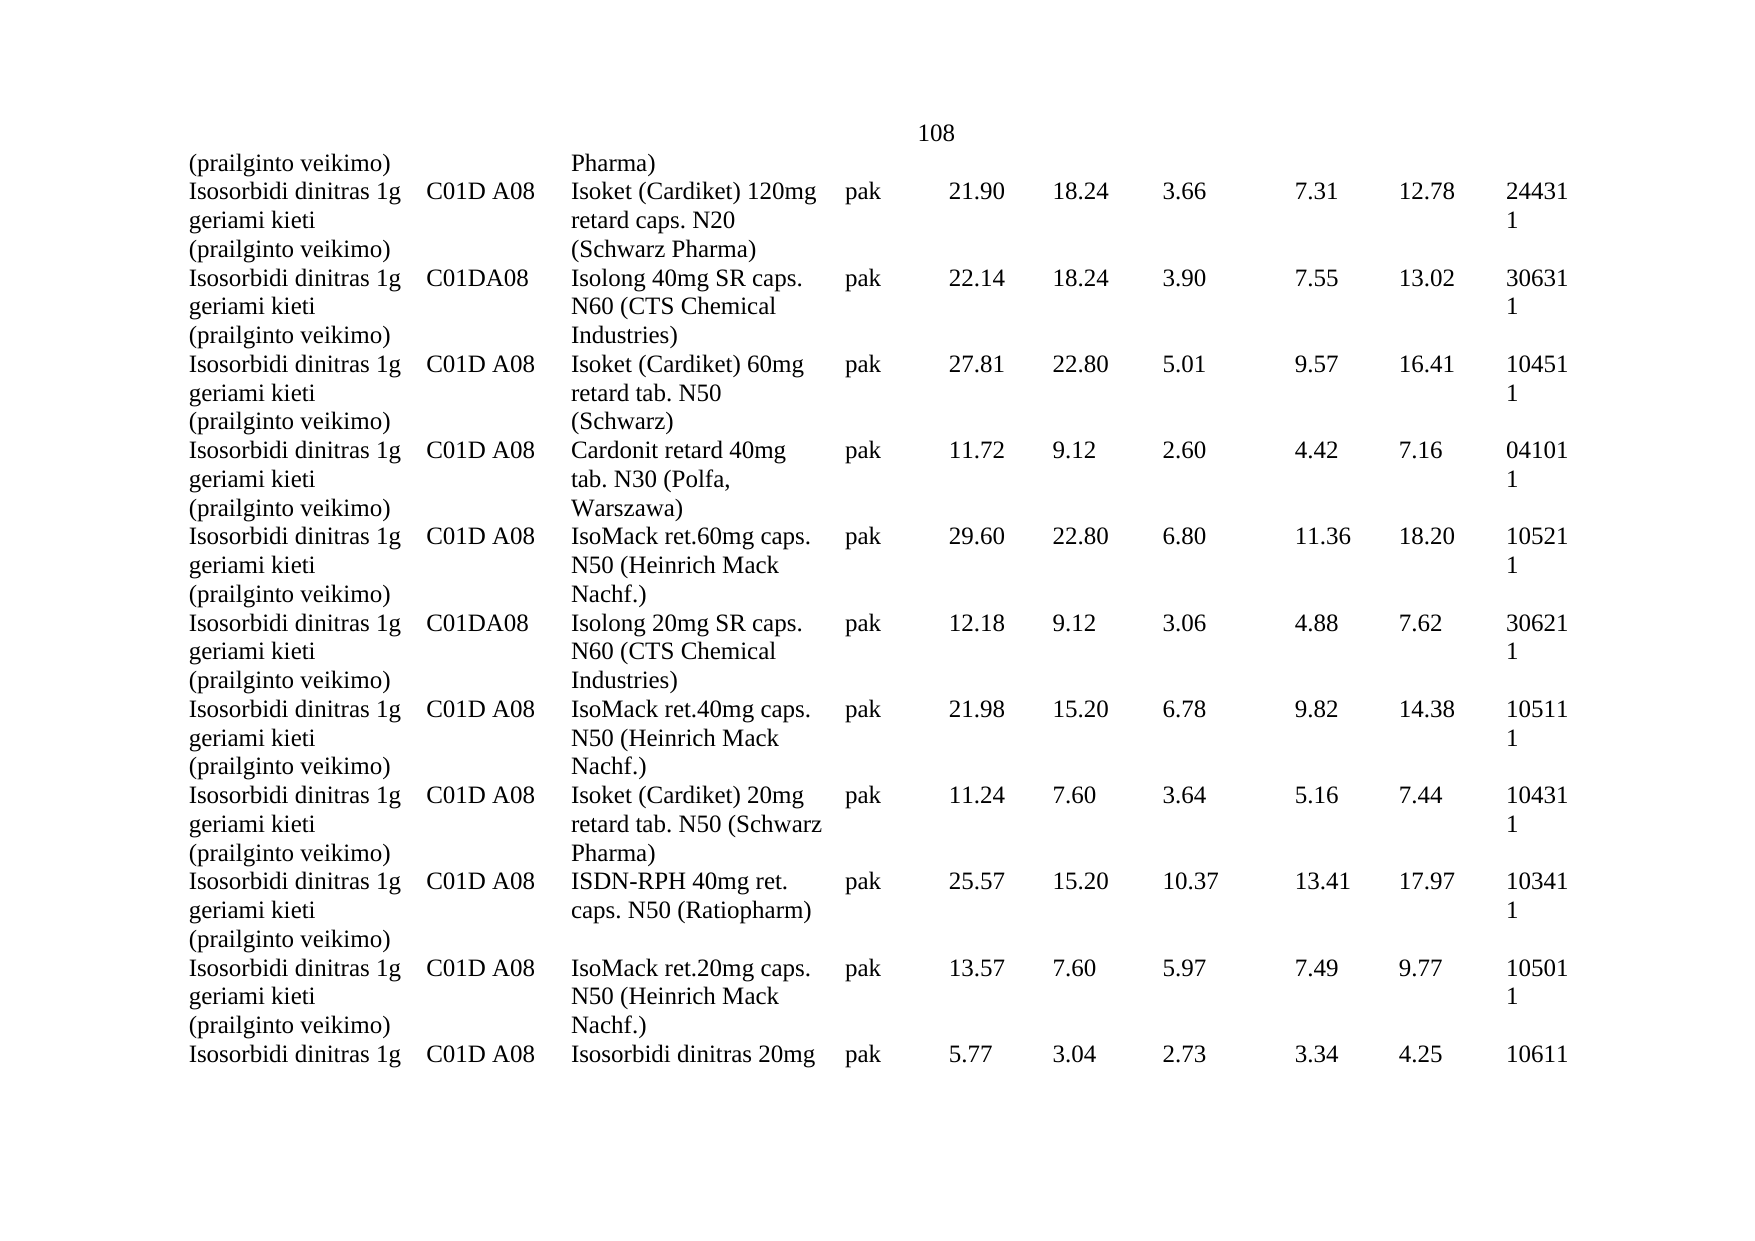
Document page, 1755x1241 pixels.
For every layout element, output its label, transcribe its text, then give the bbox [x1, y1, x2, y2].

table_cell Isosorbidi dinitras 1g geriami kieti (prailginto veikimo) [177, 263, 415, 349]
table_cell C01DA08 [415, 608, 559, 694]
table_cell 27.81 [938, 349, 1041, 435]
table_cell IsoMack ret.60mg caps. N50 (Heinrich Mack Nachf.) [560, 521, 833, 608]
table_cell 7.44 [1388, 780, 1494, 866]
table_cell 2.73 [1151, 1039, 1283, 1068]
table_cell Isoket (Cardiket) 20mg retard tab. N50 (Schwarz Pharma) [560, 780, 833, 866]
table_cell 22.80 [1041, 521, 1151, 608]
table_cell 4.88 [1283, 608, 1387, 694]
table_cell 17.97 [1388, 866, 1494, 953]
table_cell Isosorbidi dinitras 1g geriami kieti (prailginto veikimo) [177, 953, 415, 1039]
table_cell 6.78 [1151, 694, 1283, 780]
table_cell 104311 [1495, 780, 1589, 866]
table_cell 14.38 [1388, 694, 1494, 780]
table_cell 18.24 [1041, 176, 1151, 263]
table_cell 11.24 [938, 780, 1041, 866]
table_cell C01D A08 [415, 521, 559, 608]
table_cell C01D A08 [415, 176, 559, 263]
table_cell 306311 [1495, 263, 1589, 349]
table_cell Isosorbidi dinitras 1g geriami kieti (prailginto veikimo) [177, 176, 415, 263]
table_cell [1589, 435, 1595, 521]
table_cell pak [834, 349, 937, 435]
table_cell Isoket (Cardiket) 60mg retard tab. N50 (Schwarz) [560, 349, 833, 435]
table_cell 9.12 [1041, 435, 1151, 521]
table_cell 13.02 [1388, 263, 1494, 349]
table_cell ISDN-RPH 40mg ret. caps. N50 (Ratiopharm) [560, 866, 833, 953]
table_cell 9.12 [1041, 608, 1151, 694]
table_cell 7.16 [1388, 435, 1494, 521]
table_cell [834, 148, 937, 176]
table_cell 25.57 [938, 866, 1041, 953]
table_cell 7.55 [1283, 263, 1387, 349]
table_cell IsoMack ret.40mg caps. N50 (Heinrich Mack Nachf.) [560, 694, 833, 780]
table_cell 306211 [1495, 608, 1589, 694]
table_cell [1589, 953, 1595, 1039]
table_cell 9.77 [1388, 953, 1494, 1039]
table_cell 3.90 [1151, 263, 1283, 349]
table_cell 5.01 [1151, 349, 1283, 435]
table_cell 7.60 [1041, 953, 1151, 1039]
table_cell [1589, 521, 1595, 608]
table_cell 103411 [1495, 866, 1589, 953]
table_cell 6.80 [1151, 521, 1283, 608]
table_cell Isosorbidi dinitras 1g geriami kieti (prailginto veikimo) [177, 780, 415, 866]
table_cell [1589, 866, 1595, 953]
table_cell 12.18 [938, 608, 1041, 694]
table_cell [1495, 148, 1589, 176]
table_cell 21.90 [938, 176, 1041, 263]
table_cell 29.60 [938, 521, 1041, 608]
table_cell 15.20 [1041, 694, 1151, 780]
table_cell 3.64 [1151, 780, 1283, 866]
table_cell pak [834, 435, 937, 521]
table_cell 041011 [1495, 435, 1589, 521]
table_cell pak [834, 521, 937, 608]
table_cell pak [834, 694, 937, 780]
table_cell Cardonit retard 40mg tab. N30 (Polfa, Warszawa) [560, 435, 833, 521]
table_cell 12.78 [1388, 176, 1494, 263]
table_cell 244311 [1495, 176, 1589, 263]
table_cell pak [834, 866, 937, 953]
table_cell 5.77 [938, 1039, 1041, 1068]
table_cell [1589, 780, 1595, 866]
table_cell 5.97 [1151, 953, 1283, 1039]
table_cell 7.62 [1388, 608, 1494, 694]
table_cell [1041, 148, 1151, 176]
table_cell 21.98 [938, 694, 1041, 780]
table_cell [1589, 349, 1595, 435]
table_cell 22.14 [938, 263, 1041, 349]
table_cell [1589, 148, 1595, 176]
table_cell Isosorbidi dinitras 1g geriami kieti (prailginto veikimo) [177, 349, 415, 435]
table_cell [1589, 263, 1595, 349]
table_cell 5.16 [1283, 780, 1387, 866]
table_cell [1388, 148, 1494, 176]
table_cell [1589, 1039, 1595, 1068]
table_cell 13.41 [1283, 866, 1387, 953]
table_cell C01D A08 [415, 953, 559, 1039]
table_cell 105211 [1495, 521, 1589, 608]
table_cell C01D A08 [415, 349, 559, 435]
table_cell 3.04 [1041, 1039, 1151, 1068]
table_cell 11.36 [1283, 521, 1387, 608]
table_cell 105011 [1495, 953, 1589, 1039]
table_cell 10.37 [1151, 866, 1283, 953]
table_cell Isosorbidi dinitras 1g geriami kieti (prailginto veikimo) [177, 608, 415, 694]
table_cell C01D A08 [415, 780, 559, 866]
table_cell (prailginto veikimo) [177, 148, 415, 176]
table_cell [1589, 176, 1595, 263]
table_cell C01D A08 [415, 435, 559, 521]
table_cell 3.06 [1151, 608, 1283, 694]
table_cell pak [834, 1039, 937, 1068]
table_cell 3.66 [1151, 176, 1283, 263]
table_cell C01D A08 [415, 694, 559, 780]
table_cell 16.41 [1388, 349, 1494, 435]
table_cell Isosorbidi dinitras 1g geriami kieti (prailginto veikimo) [177, 521, 415, 608]
table_cell 105111 [1495, 694, 1589, 780]
table_cell Isosorbidi dinitras 1g geriami kieti (prailginto veikimo) [177, 694, 415, 780]
table_cell Isolong 40mg SR caps. N60 (CTS Chemical Industries) [560, 263, 833, 349]
table_cell pak [834, 263, 937, 349]
table_cell [1283, 148, 1387, 176]
table_cell 104511 [1495, 349, 1589, 435]
table_cell C01DA08 [415, 263, 559, 349]
table_cell C01D A08 [415, 866, 559, 953]
table_cell [415, 148, 559, 176]
table_cell Isolong 20mg SR caps. N60 (CTS Chemical Industries) [560, 608, 833, 694]
table_cell 2.60 [1151, 435, 1283, 521]
table_cell Isosorbidi dinitras 1g [177, 1039, 415, 1068]
table_cell C01D A08 [415, 1039, 559, 1068]
table_cell 9.57 [1283, 349, 1387, 435]
table_cell 3.34 [1283, 1039, 1387, 1068]
table_cell pak [834, 953, 937, 1039]
table_cell pak [834, 176, 937, 263]
table_cell 7.49 [1283, 953, 1387, 1039]
table_cell Isosorbidi dinitras 1g geriami kieti (prailginto veikimo) [177, 435, 415, 521]
table_cell IsoMack ret.20mg caps. N50 (Heinrich Mack Nachf.) [560, 953, 833, 1039]
table_cell 18.20 [1388, 521, 1494, 608]
table_cell 7.31 [1283, 176, 1387, 263]
table_cell [1589, 694, 1595, 780]
table_cell Isosorbidi dinitras 1g geriami kieti (prailginto veikimo) [177, 866, 415, 953]
table_cell 4.42 [1283, 435, 1387, 521]
table_cell 22.80 [1041, 349, 1151, 435]
table_cell 11.72 [938, 435, 1041, 521]
table_cell pak [834, 780, 937, 866]
table_cell Isoket (Cardiket) 120mg retard caps. N20 (Schwarz Pharma) [560, 176, 833, 263]
table_cell [1589, 608, 1595, 694]
table_cell 9.82 [1283, 694, 1387, 780]
table_cell [1151, 148, 1283, 176]
table_cell pak [834, 608, 937, 694]
table_cell 7.60 [1041, 780, 1151, 866]
table_cell 4.25 [1388, 1039, 1494, 1068]
table_cell [938, 148, 1041, 176]
table_cell 10611 [1495, 1039, 1589, 1068]
table_cell Pharma) [560, 148, 833, 176]
table_cell 18.24 [1041, 263, 1151, 349]
table_cell 13.57 [938, 953, 1041, 1039]
table_cell Isosorbidi dinitras 20mg [560, 1039, 833, 1068]
table_cell 15.20 [1041, 866, 1151, 953]
